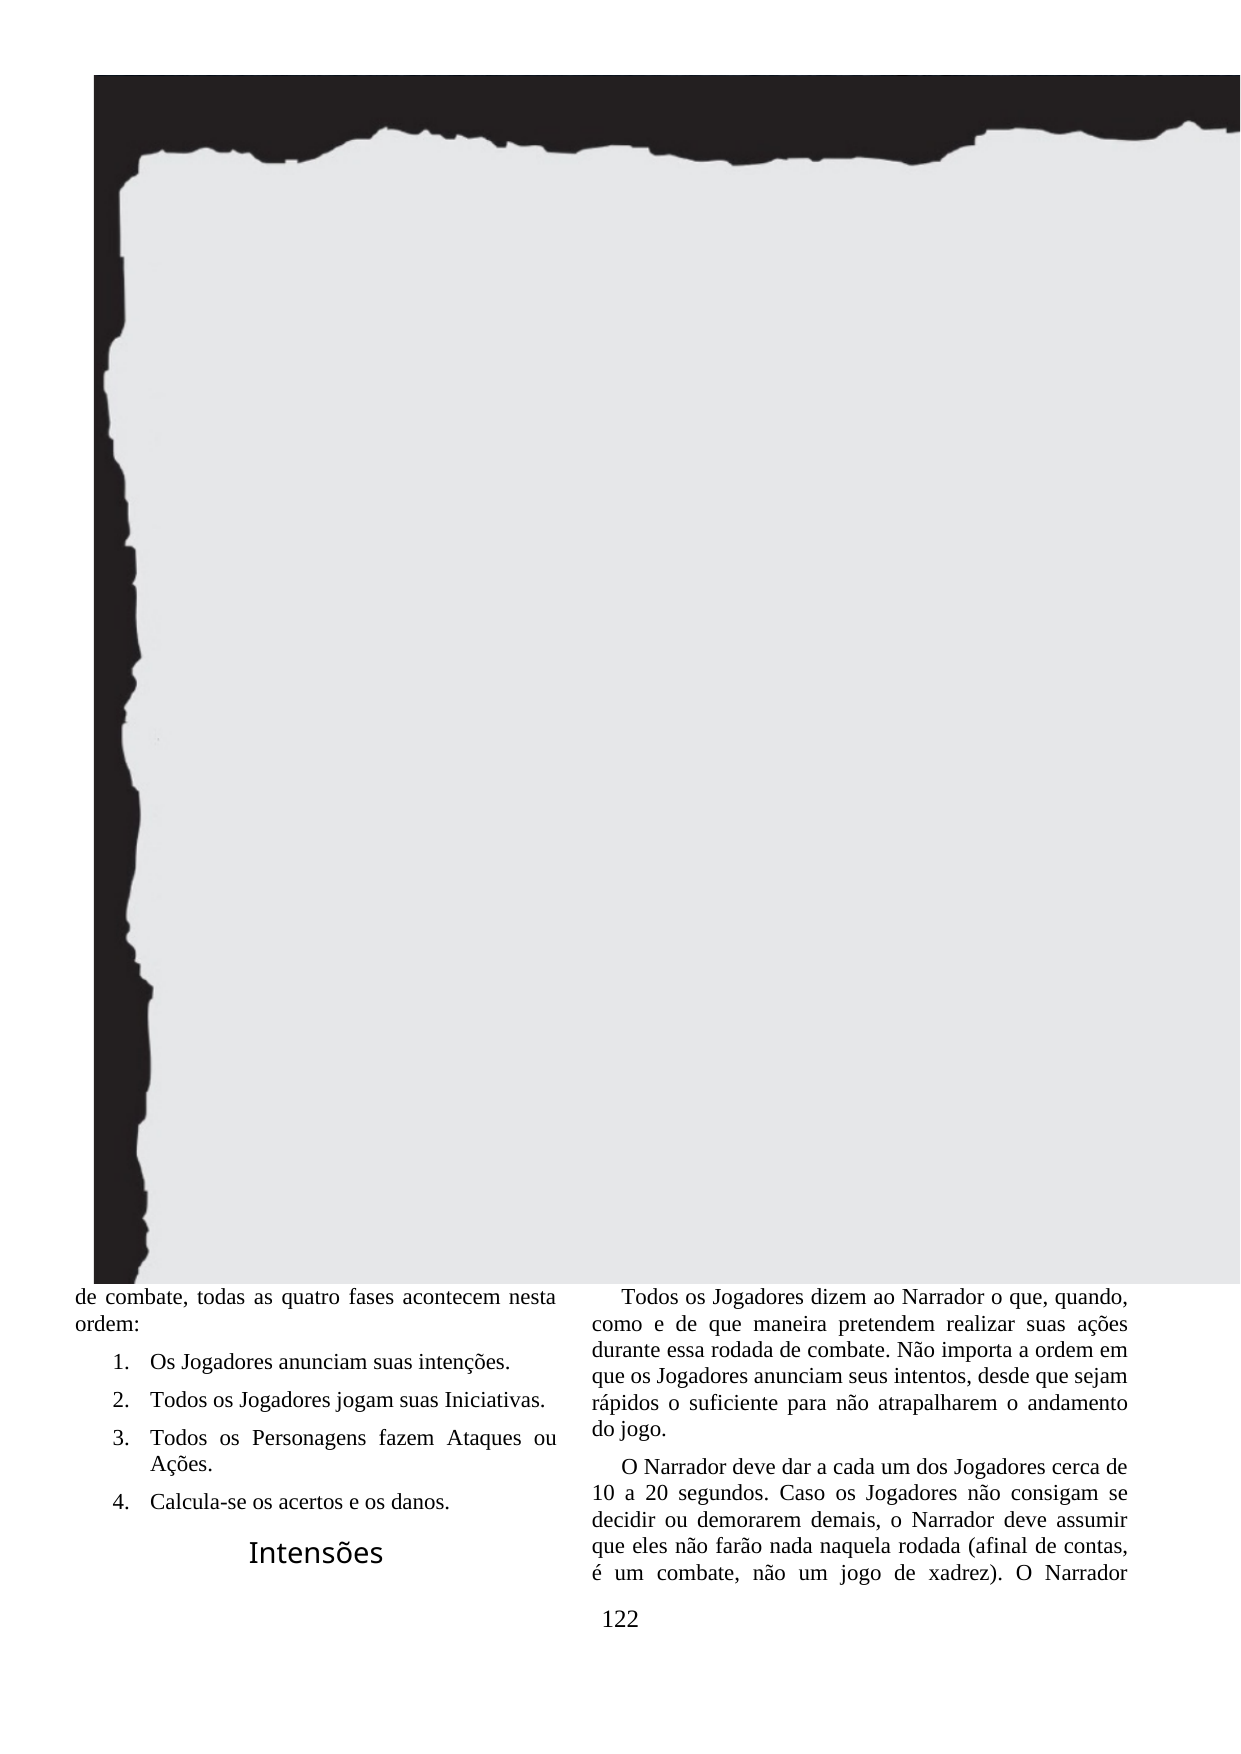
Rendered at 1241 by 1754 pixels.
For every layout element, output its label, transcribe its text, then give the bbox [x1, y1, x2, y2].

subtitle Calcula-se os acertos e os danos. [112, 1488, 557, 1515]
subtitle de combate, todas as quatro fases acontecem nesta ordem: [75, 1283, 557, 1336]
subtitle Os Jogadores anunciam suas intenções. [112, 1348, 557, 1374]
subtitle Todos os Jogadores dizem ao Narrador o que, quando, como e de que maneira pretendem realizar suas ações durante essa rodada de combate. Não importa a ordem em que os Jogadores anunciam seus intentos, desde que sejam rápidos o suficiente para não atrapalharem o andamento do jogo. [592, 1284, 1129, 1441]
picture [93, 75, 1241, 1284]
subtitle Todos os Jogadores jogam suas Iniciativas. [112, 1386, 557, 1412]
subtitle Intensões [75, 1532, 557, 1572]
subtitle O Narrador deve dar a cada um dos Jogadores cerca de 10 a 20 segundos. Caso os Jogadores não consigam se decidir ou demorarem demais, o Narrador deve assumir que eles não farão nada naquela rodada (afinal de contas, é um combate, não um jogo de xadrez). O Narrador [592, 1453, 1129, 1585]
subtitle Todos os Personagens fazem Ataques ou Ações. [112, 1424, 557, 1477]
